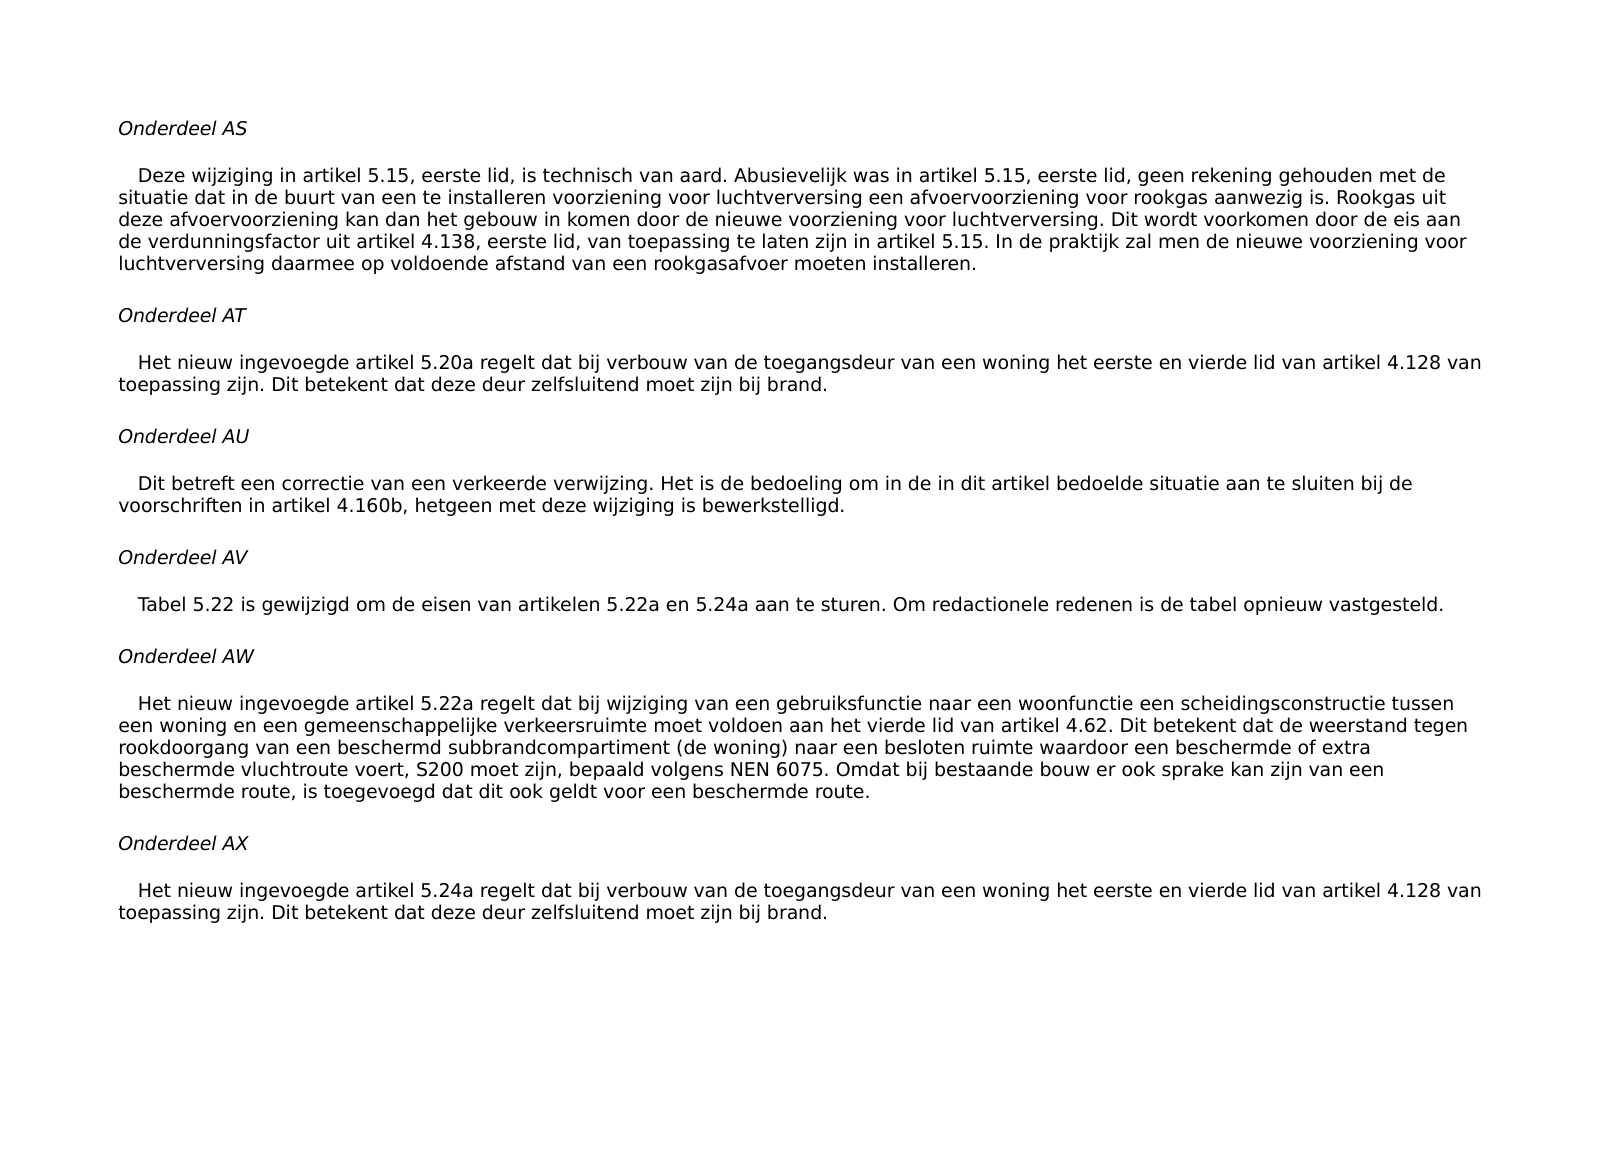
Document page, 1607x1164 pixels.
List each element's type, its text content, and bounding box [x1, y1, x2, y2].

text Deze wijziging in artikel 5.15, eerste lid, is technisch van aard. Abusievelijk was in artikel 5.15, eerste lid, geen rekening gehouden met de situatie dat in de buurt van een te installeren voorziening voor luchtverversing een afvoervoorziening voor rookgas aanwezig is. Rookgas uit deze afvoervoorziening kan dan het gebouw in komen door de nieuwe voorziening voor luchtverversing. Dit wordt voorkomen door de eis aan de verdunningsfactor uit artikel 4.138, eerste lid, van toepassing te laten zijn in artikel 5.15. In de praktijk zal men de nieuwe voorziening voor luchtverversing daarmee op voldoende afstand van een rookgasafvoer moeten installeren. [118, 165, 1488, 275]
text Dit betreft een correctie van een verkeerde verwijzing. Het is de bedoeling om in de in dit artikel bedoelde situatie aan te sluiten bij de voorschriften in artikel 4.160b, hetgeen met deze wijziging is bewerkstelligd. [118, 473, 1488, 517]
subtitle Onderdeel AT [118, 305, 1488, 327]
text Tabel 5.22 is gewijzigd om de eisen van artikelen 5.22a en 5.24a aan te sturen. Om redactionele redenen is de tabel opnieuw vastgesteld. [118, 594, 1488, 616]
text Het nieuw ingevoegde artikel 5.22a regelt dat bij wijziging van een gebruiksfunctie naar een woonfunctie een scheidingsconstructie tussen een woning en een gemeenschappelijke verkeersruimte moet voldoen aan het vierde lid van artikel 4.62. Dit betekent dat de weerstand tegen rookdoorgang van een beschermd subbrandcompartiment (de woning) naar een besloten ruimte waardoor een beschermde of extra beschermde vluchtroute voert, S200 moet zijn, bepaald volgens NEN 6075. Omdat bij bestaande bouw er ook sprake kan zijn van een beschermde route, is toegevoegd dat dit ook geldt voor een beschermde route. [118, 693, 1488, 803]
text Het nieuw ingevoegde artikel 5.24a regelt dat bij verbouw van de toegangsdeur van een woning het eerste en vierde lid van artikel 4.128 van toepassing zijn. Dit betekent dat deze deur zelfsluitend moet zijn bij brand. [118, 880, 1488, 924]
subtitle Onderdeel AX [118, 833, 1488, 855]
subtitle Onderdeel AU [118, 426, 1488, 448]
text Het nieuw ingevoegde artikel 5.20a regelt dat bij verbouw van de toegangsdeur van een woning het eerste en vierde lid van artikel 4.128 van toepassing zijn. Dit betekent dat deze deur zelfsluitend moet zijn bij brand. [118, 352, 1488, 396]
subtitle Onderdeel AV [118, 547, 1488, 569]
subtitle Onderdeel AS [118, 118, 1488, 140]
subtitle Onderdeel AW [118, 646, 1488, 668]
